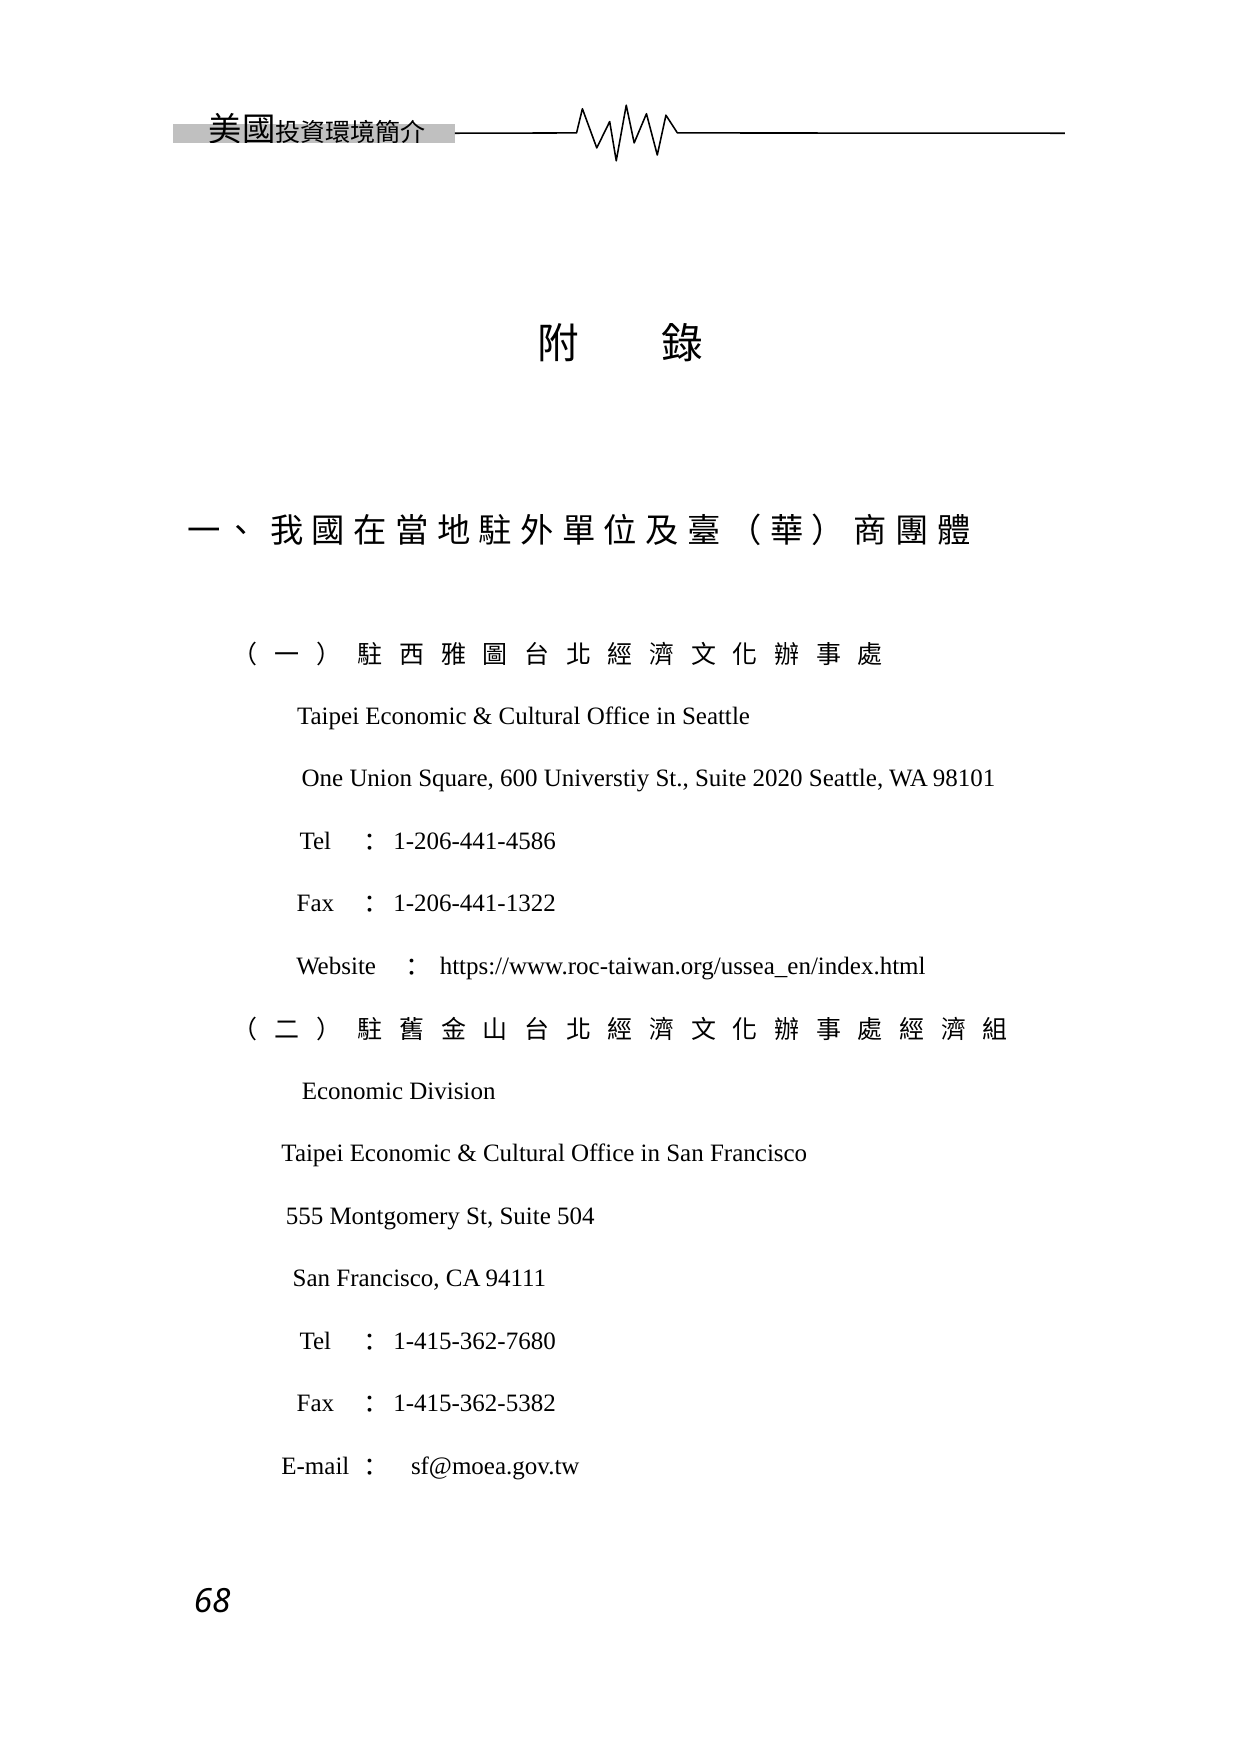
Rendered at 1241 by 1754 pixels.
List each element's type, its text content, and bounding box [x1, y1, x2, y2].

text 附 錄 [183, 299, 1058, 361]
text Website：https://www.roc-taiwan.org/ussea_en/index.html [207, 924, 1058, 986]
text （二）駐舊金山台北經濟文化辦事處經濟組 [207, 986, 1058, 1049]
text Tel：1-415-362-7680 [207, 1299, 1058, 1361]
text Fax：1-206-441-1322 [207, 861, 1058, 924]
text One Union Square, 600 Universtiy St., Suite 2020 Seattle, WA 98101 [207, 736, 1058, 799]
text （一）駐西雅圖台北經濟文化辦事處 [207, 611, 1058, 674]
text Fax：1-415-362-5382 [207, 1361, 1058, 1424]
text Economic Division [207, 1049, 1058, 1111]
text Taipei Economic & Cultural Office in Seattle [207, 674, 1058, 736]
text Tel：1-206-441-4586 [207, 799, 1058, 861]
text Taipei Economic & Cultural Office in San Francisco [207, 1111, 1058, 1174]
text 555 Montgomery St, Suite 504 [207, 1174, 1058, 1236]
text 一、我國在當地駐外單位及臺（華）商團體 [183, 486, 1058, 549]
text San Francisco, CA 94111 [207, 1236, 1058, 1299]
text E-mail：sf@moea.gov.tw [207, 1424, 1058, 1486]
